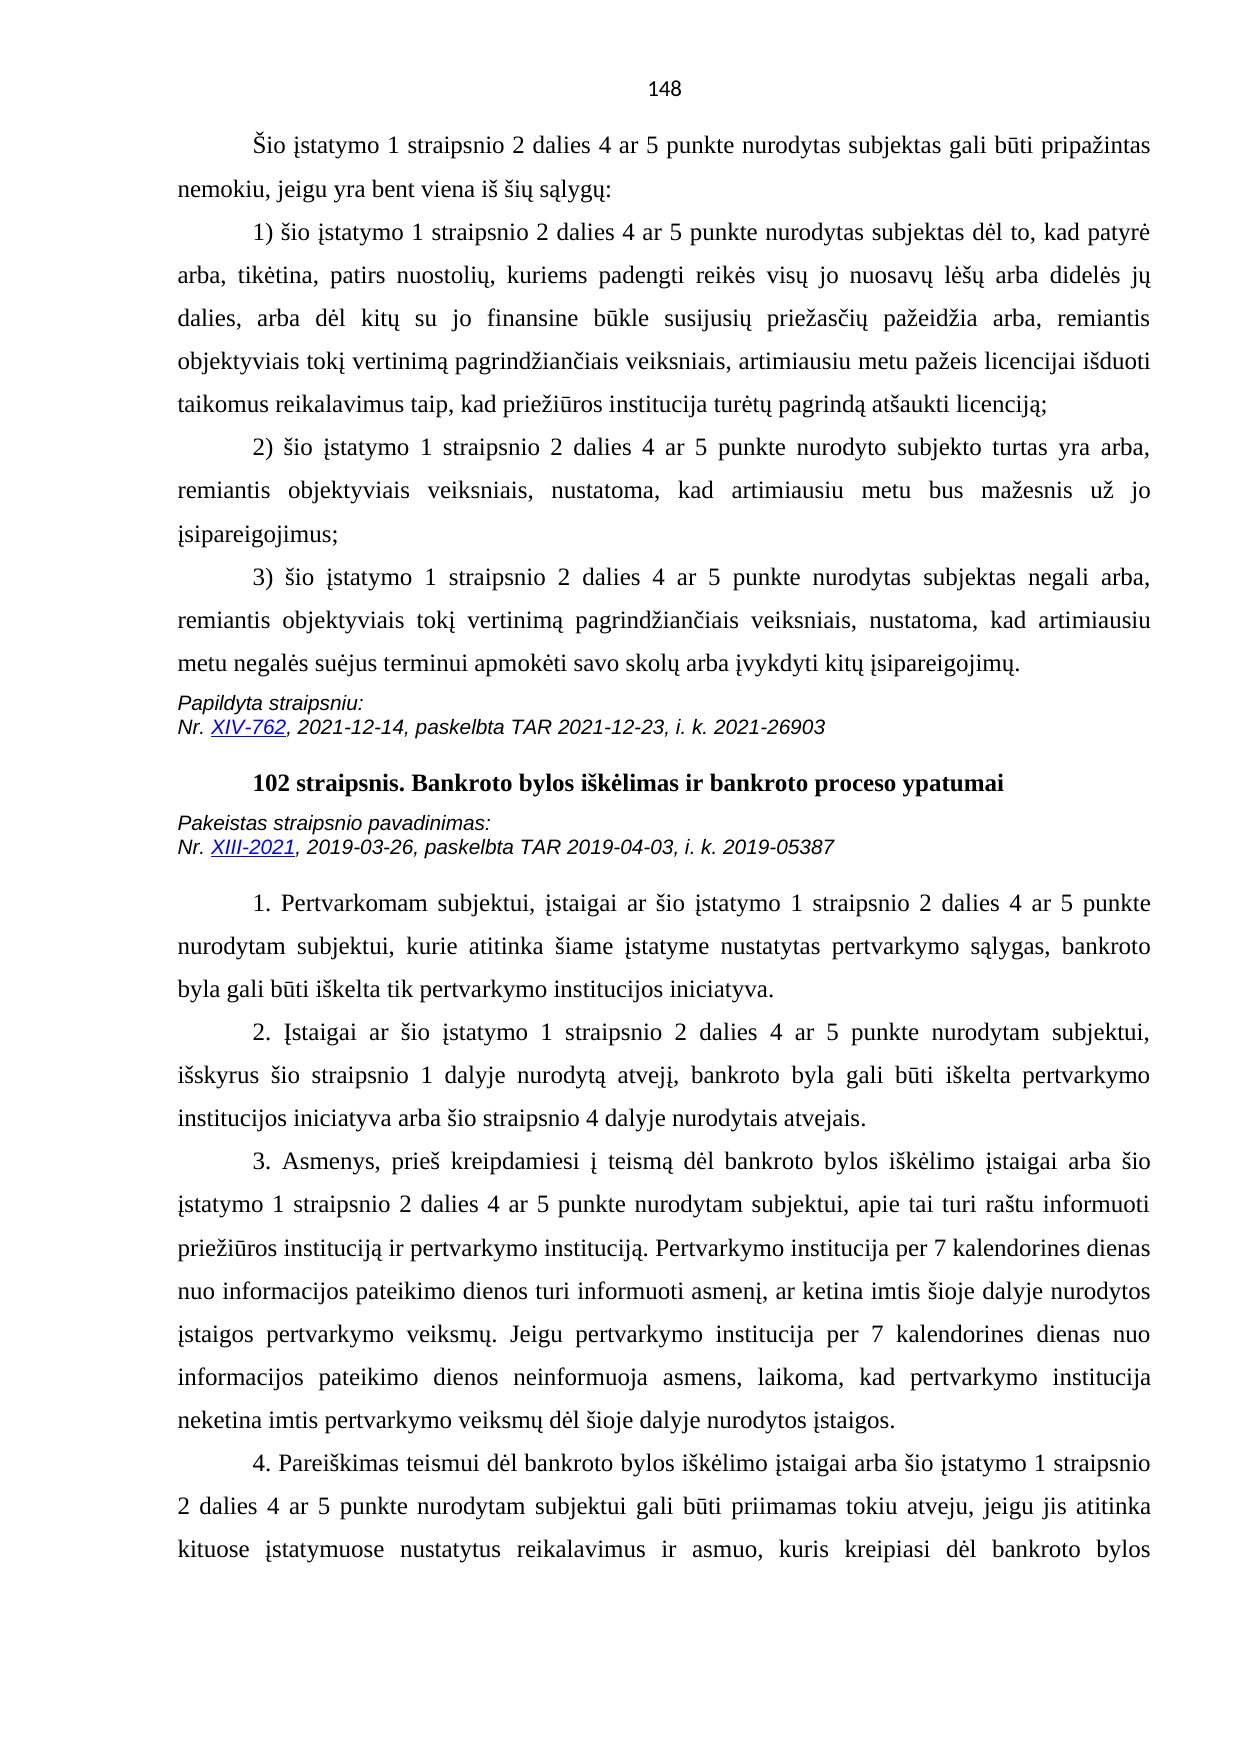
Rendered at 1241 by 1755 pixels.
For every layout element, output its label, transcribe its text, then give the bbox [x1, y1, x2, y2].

text 2) šio įstatymo 1 straipsnio 2 dalies 4 ar 5 punkte nurodyto subjekto turtas yra arba, remiantis objektyviais veiksniais, nustatoma, kad artimiausiu metu bus mažesnis už jo įsipareigojimus; [177, 432, 1152, 547]
text 1. Pertvarkomam subjektui, įstaigai ar šio įstatymo 1 straipsnio 2 dalies 4 ar 5 punkte nurodytam subjektui, kurie atitinka šiame įstatyme nustatytas pertvarkymo sąlygas, bankroto byla gali būti iškelta tik pertvarkymo institucijos iniciatyva. [177, 888, 1152, 1003]
text 3) šio įstatymo 1 straipsnio 2 dalies 4 ar 5 punkte nurodytas subjektas negali arba, remiantis objektyviais tokį vertinimą pagrindžiančiais veiksniais, nustatoma, kad artimiausiu metu negalės suėjus terminui apmokėti savo skolų arba įvykdyti kitų įsipareigojimų. [177, 562, 1152, 677]
text Nr. XIV-762, 2021-12-14, paskelbta TAR 2021-12-23, i. k. 2021-26903 [177, 715, 1152, 739]
text Nr. XIII-2021, 2019-03-26, paskelbta TAR 2019-04-03, i. k. 2019-05387 [177, 835, 1152, 859]
text Pakeistas straipsnio pavadinimas: [177, 811, 1152, 835]
text 102 straipsnis. Bankroto bylos iškėlimas ir bankroto proceso ypatumai [177, 768, 1152, 797]
text 3. Asmenys, prieš kreipdamiesi į teismą dėl bankroto bylos iškėlimo įstaigai arba šio įstatymo 1 straipsnio 2 dalies 4 ar 5 punkte nurodytam subjektui, apie tai turi raštu informuoti priežiūros instituciją ir pertvarkymo instituciją. Pertvarkymo institucija per 7 kalendorines dienas nuo informacijos pateikimo dienos turi informuoti asmenį, ar ketina imtis šioje dalyje nurodytos įstaigos pertvarkymo veiksmų. Jeigu pertvarkymo institucija per 7 kalendorines dienas nuo informacijos pateikimo dienos neinformuoja asmens, laikoma, kad pertvarkymo institucija neketina imtis pertvarkymo veiksmų dėl šioje dalyje nurodytos įstaigos. [177, 1146, 1152, 1434]
text Šio įstatymo 1 straipsnio 2 dalies 4 ar 5 punkte nurodytas subjektas gali būti pripažintas nemokiu, jeigu yra bent viena iš šių sąlygų: [177, 131, 1152, 202]
text Papildyta straipsniu: [177, 691, 1152, 715]
text 2. Įstaigai ar šio įstatymo 1 straipsnio 2 dalies 4 ar 5 punkte nurodytam subjektui, išskyrus šio straipsnio 1 dalyje nurodytą atvejį, bankroto byla gali būti iškelta pertvarkymo institucijos iniciatyva arba šio straipsnio 4 dalyje nurodytais atvejais. [177, 1017, 1152, 1132]
text 4. Pareiškimas teismui dėl bankroto bylos iškėlimo įstaigai arba šio įstatymo 1 straipsnio 2 dalies 4 ar 5 punkte nurodytam subjektui gali būti priimamas tokiu atveju, jeigu jis atitinka kituose įstatymuose nustatytus reikalavimus ir asmuo, kuris kreipiasi dėl bankroto bylos [177, 1448, 1152, 1563]
text 1) šio įstatymo 1 straipsnio 2 dalies 4 ar 5 punkte nurodytas subjektas dėl to, kad patyrė arba, tikėtina, patirs nuostolių, kuriems padengti reikės visų jo nuosavų lėšų arba didelės jų dalies, arba dėl kitų su jo finansine būkle susijusių priežasčių pažeidžia arba, remiantis objektyviais tokį vertinimą pagrindžiančiais veiksniais, artimiausiu metu pažeis licencijai išduoti taikomus reikalavimus taip, kad priežiūros institucija turėtų pagrindą atšaukti licenciją; [177, 217, 1152, 418]
